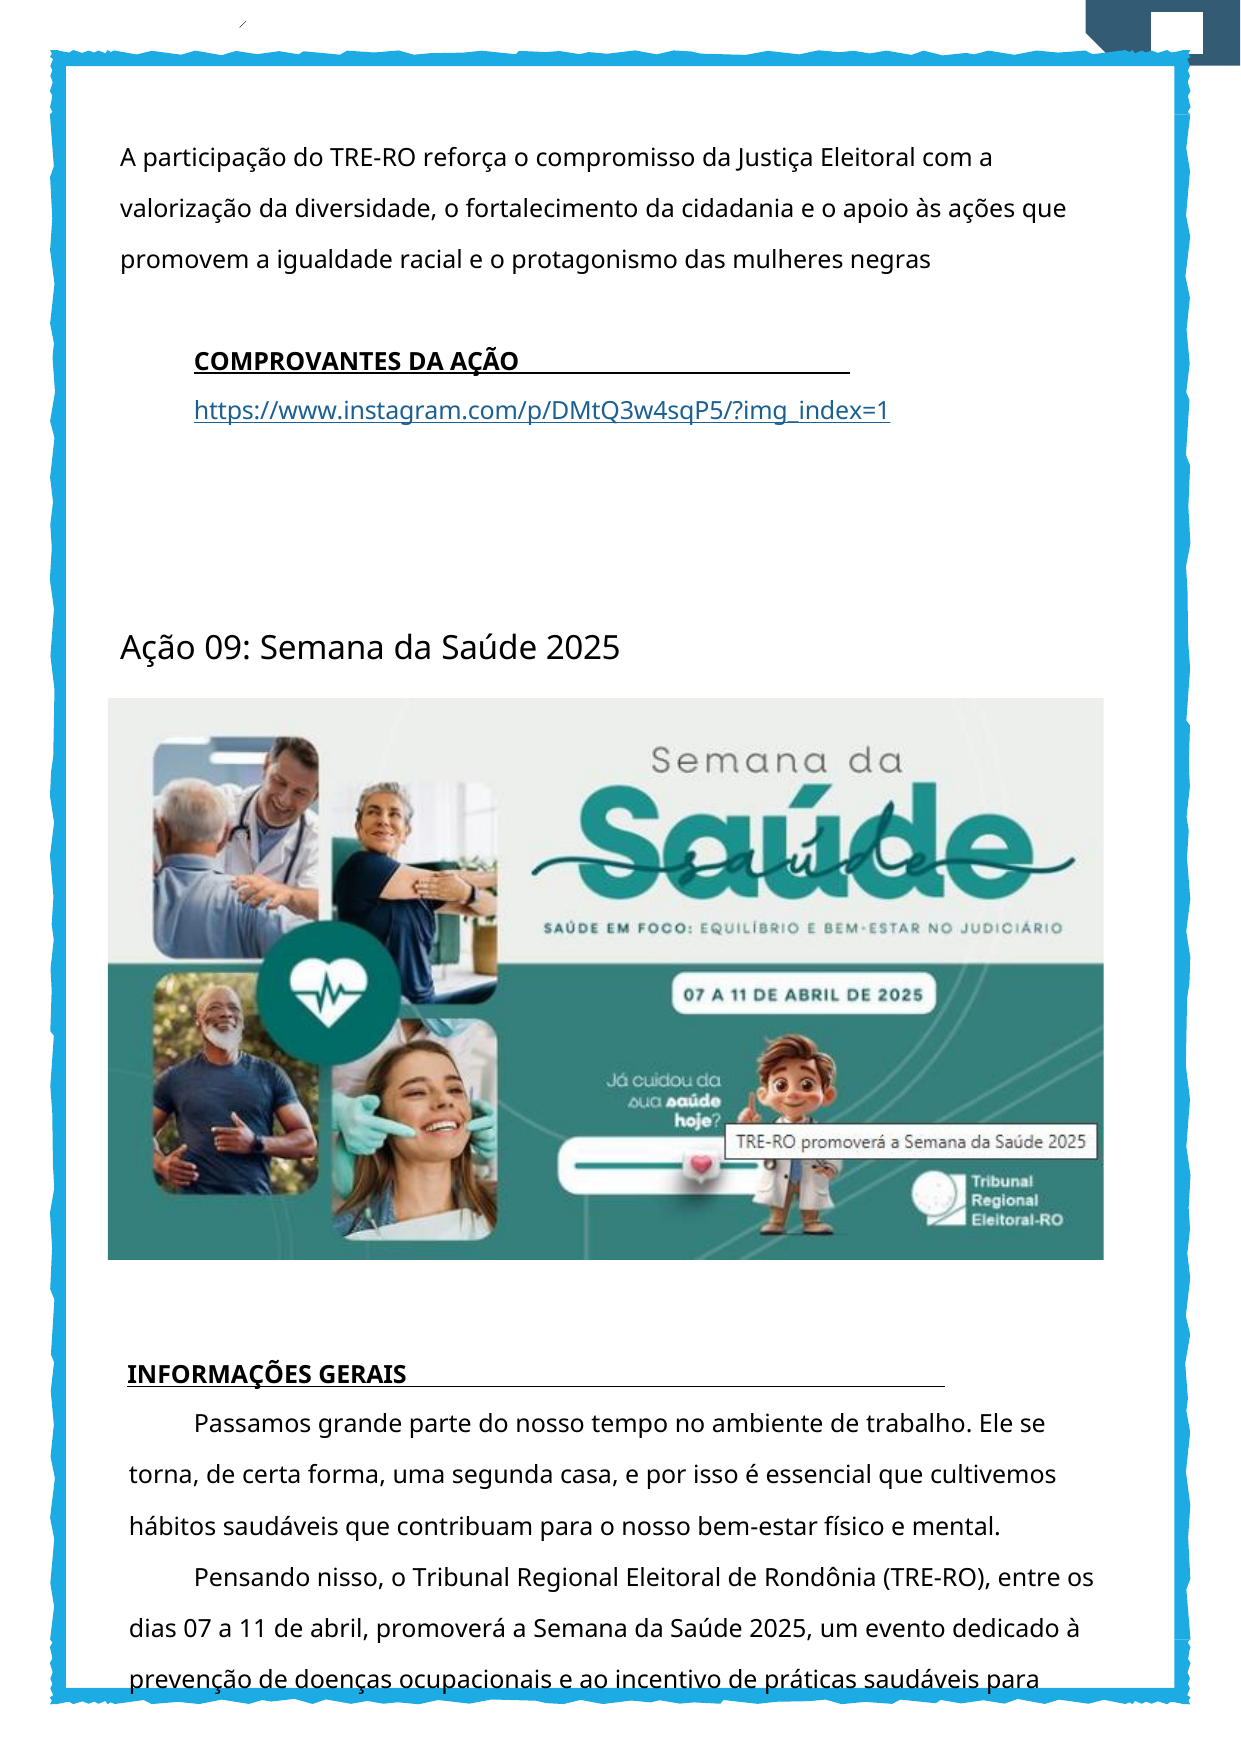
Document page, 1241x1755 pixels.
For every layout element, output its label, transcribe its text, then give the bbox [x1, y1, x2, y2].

text Passamos grande parte do nosso tempo no ambiente de trabalho. Ele se torna, de certa forma, uma segunda casa, e por isso é essencial que cultivemos hábitos saudáveis que contribuam para o nosso bem-estar físico e mental. [129, 1406, 1119, 1542]
text INFORMAÇÕES GERAIS [127, 1357, 1174, 1391]
text COMPROVANTES DA AÇÃO [194, 343, 1174, 377]
text https://www.instagram.com/p/DMtQ3w4sqP5/?img_index=1 [194, 393, 1174, 427]
text Pensando nisso, o Tribunal Regional Eleitoral de Rondônia (TRE-RO), entre os dias 07 a 11 de abril, promoverá a Semana da Saúde 2025, um evento dedicado à prevenção de doenças ocupacionais e ao incentivo de práticas saudáveis para [129, 1559, 1119, 1687]
text Ação 09: Semana da Saúde 2025 [120, 624, 1174, 669]
text [1186, 1357, 1197, 1391]
text A participação do TRE-RO reforça o compromisso da Justiça Eleitoral com a valorização da diversidade, o fortalecimento da cidadania e o apoio às ações que promovem a igualdade racial e o protagonismo das mulheres negras [120, 139, 1119, 276]
